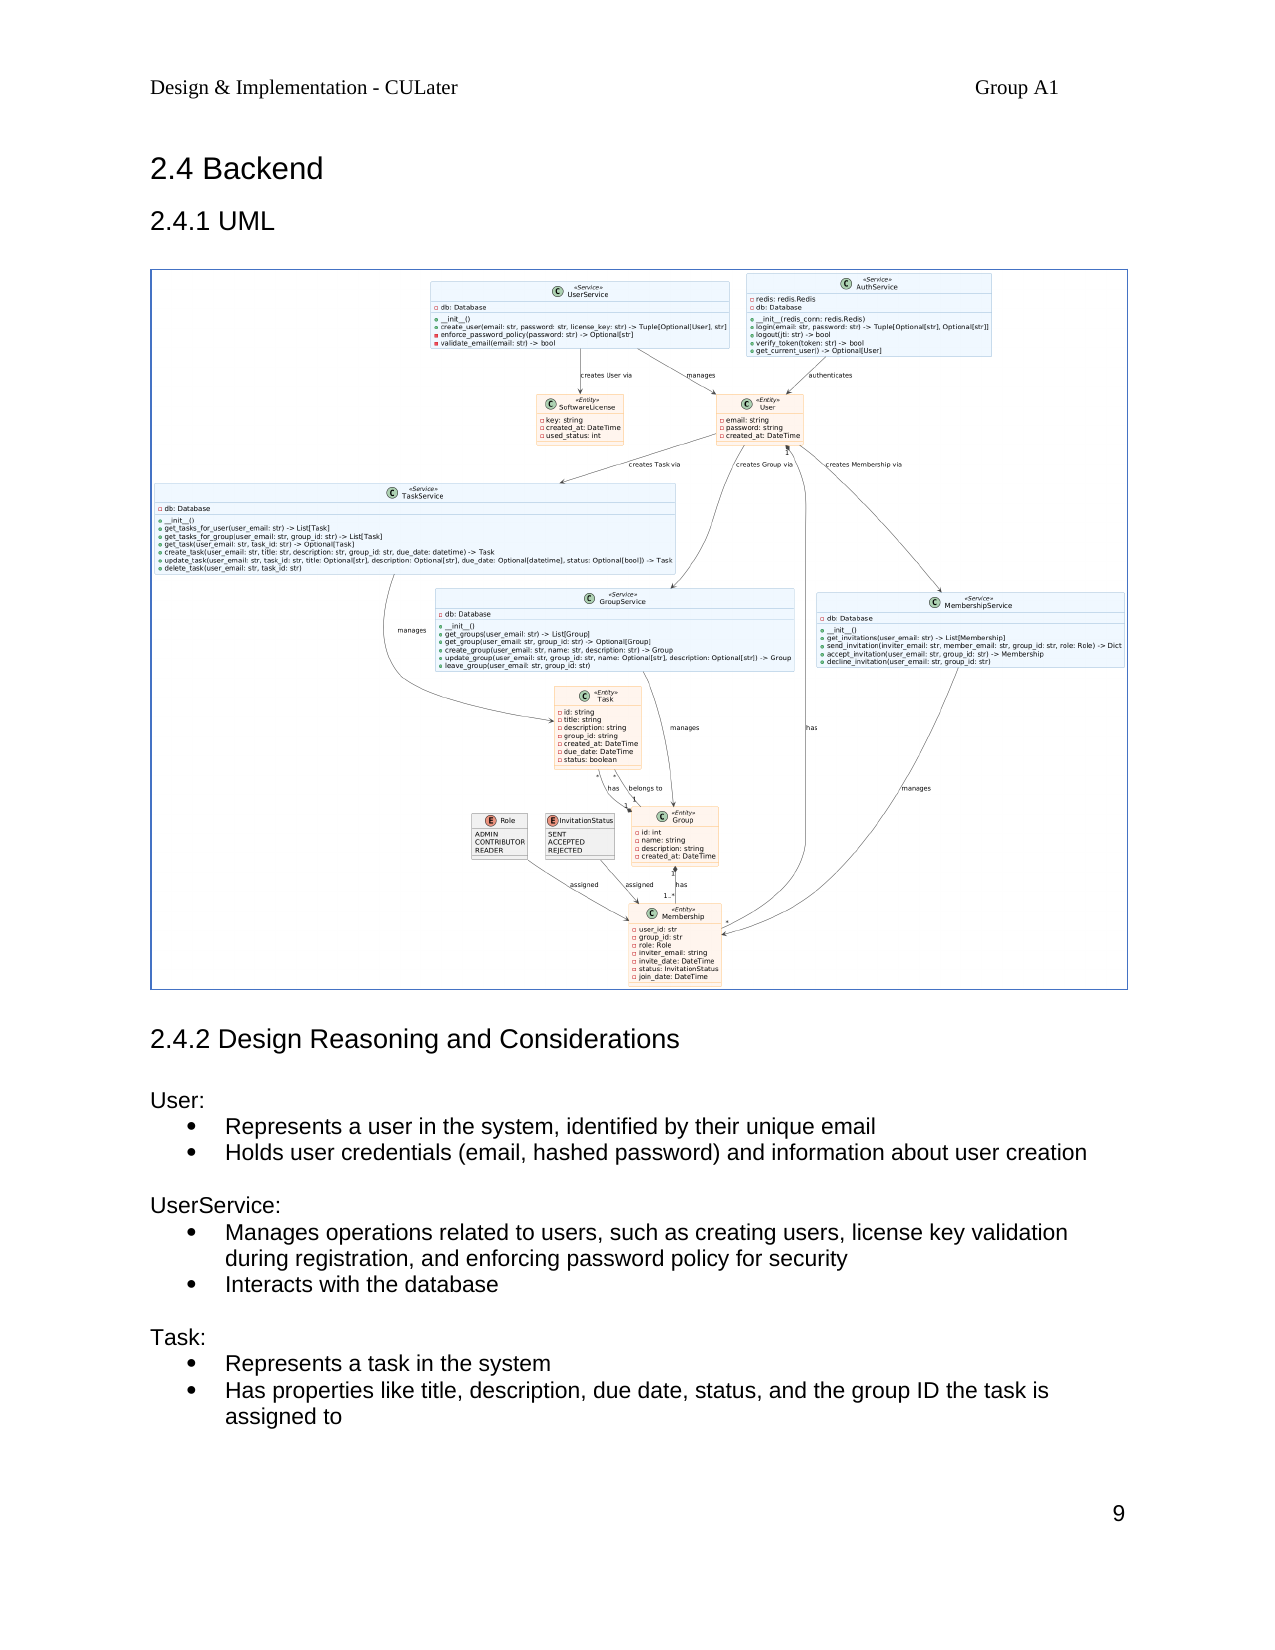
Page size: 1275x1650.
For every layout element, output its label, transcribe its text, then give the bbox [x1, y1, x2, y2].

list Manages operations related to users, such as creating users, license key validation during registration, and enforcing password policy for security [187, 1218, 1125, 1271]
text Task: [150, 1324, 1125, 1350]
list Has properties like title, description, due date, status, and the group ID the task is assigned to [187, 1377, 1125, 1429]
list Interacts with the database [187, 1271, 1125, 1297]
text User: [150, 1087, 1125, 1113]
list Represents a task in the system [187, 1350, 1125, 1377]
list Holds user credentials (email, hashed password) and information about user creation [187, 1139, 1125, 1166]
list Represents a user in the system, identified by their unique email [187, 1113, 1125, 1139]
subtitle 2.4.1 UML [150, 205, 1125, 236]
subtitle 2.4.2 Design Reasoning and Considerations [150, 1023, 1125, 1054]
subtitle 2.4 Backend [150, 150, 1125, 186]
text UserService: [150, 1192, 1125, 1218]
